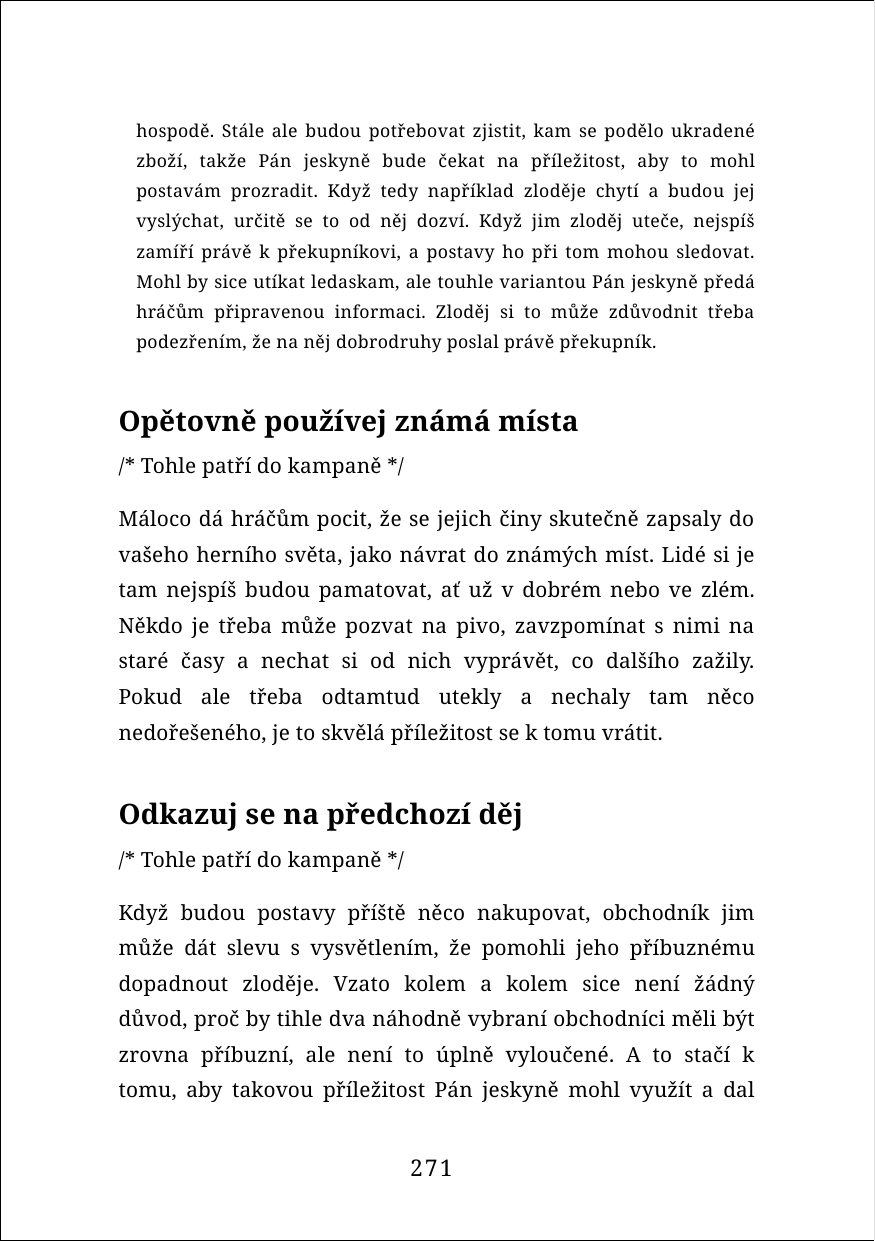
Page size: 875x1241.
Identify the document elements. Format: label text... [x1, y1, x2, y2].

subtitle Opětovně používej známá místa [118, 401, 756, 439]
text /* Tohle patří do kampaně */ [118, 845, 756, 873]
subtitle Odkazuj se na předchozí děj [118, 794, 756, 833]
text /* Tohle patří do kampaně */ [118, 451, 756, 480]
text Když budou postavy příště něco nakupovat, obchodník jim může dát slevu s vysvětlením, že pomohli jeho příbuznému dopadnout zloděje. Vzato kolem a kolem sice není žádný důvod, proč by tihle dva náhodně vybraní obchodníci měli být zrovna příbuzní, ale není to úplně vyloučené. A to stačí k tomu, aby takovou příležitost Pán jeskyně mohl využít a dal [118, 898, 756, 1104]
text hospodě. Stále ale budou potřebovat zjistit, kam se podělo ukradené zboží, takže Pán jeskyně bude čekat na příležitost, aby to mohl postavám prozradit. Když tedy například zloděje chytí a budou jej vyslýchat, určitě se to od něj dozví. Když jim zloděj uteče, nejspíš zamíří právě k překupníkovi, a postavy ho při tom mohou sledovat. Mohl by sice utíkat ledaskam, ale touhle variantou Pán jeskyně předá hráčům připravenou informaci. Zloděj si to může zdůvodnit třeba podezřením, že na něj dobrodruhy poslal právě překupník. [136, 118, 756, 354]
text Máloco dá hráčům pocit, že se jejich činy skutečně zapsaly do vašeho herního světa, jako návrat do známých míst. Lidé si je tam nejspíš budou pamatovat, ať už v dobrém nebo ve zlém. Někdo je třeba může pozvat na pivo, zavzpomínat s nimi na staré časy a nechat si od nich vyprávět, co dalšího zažily. Pokud ale třeba odtamtud utekly a nechaly tam něco nedořešeného, je to skvělá příležitost se k tomu vrátit. [118, 504, 756, 746]
